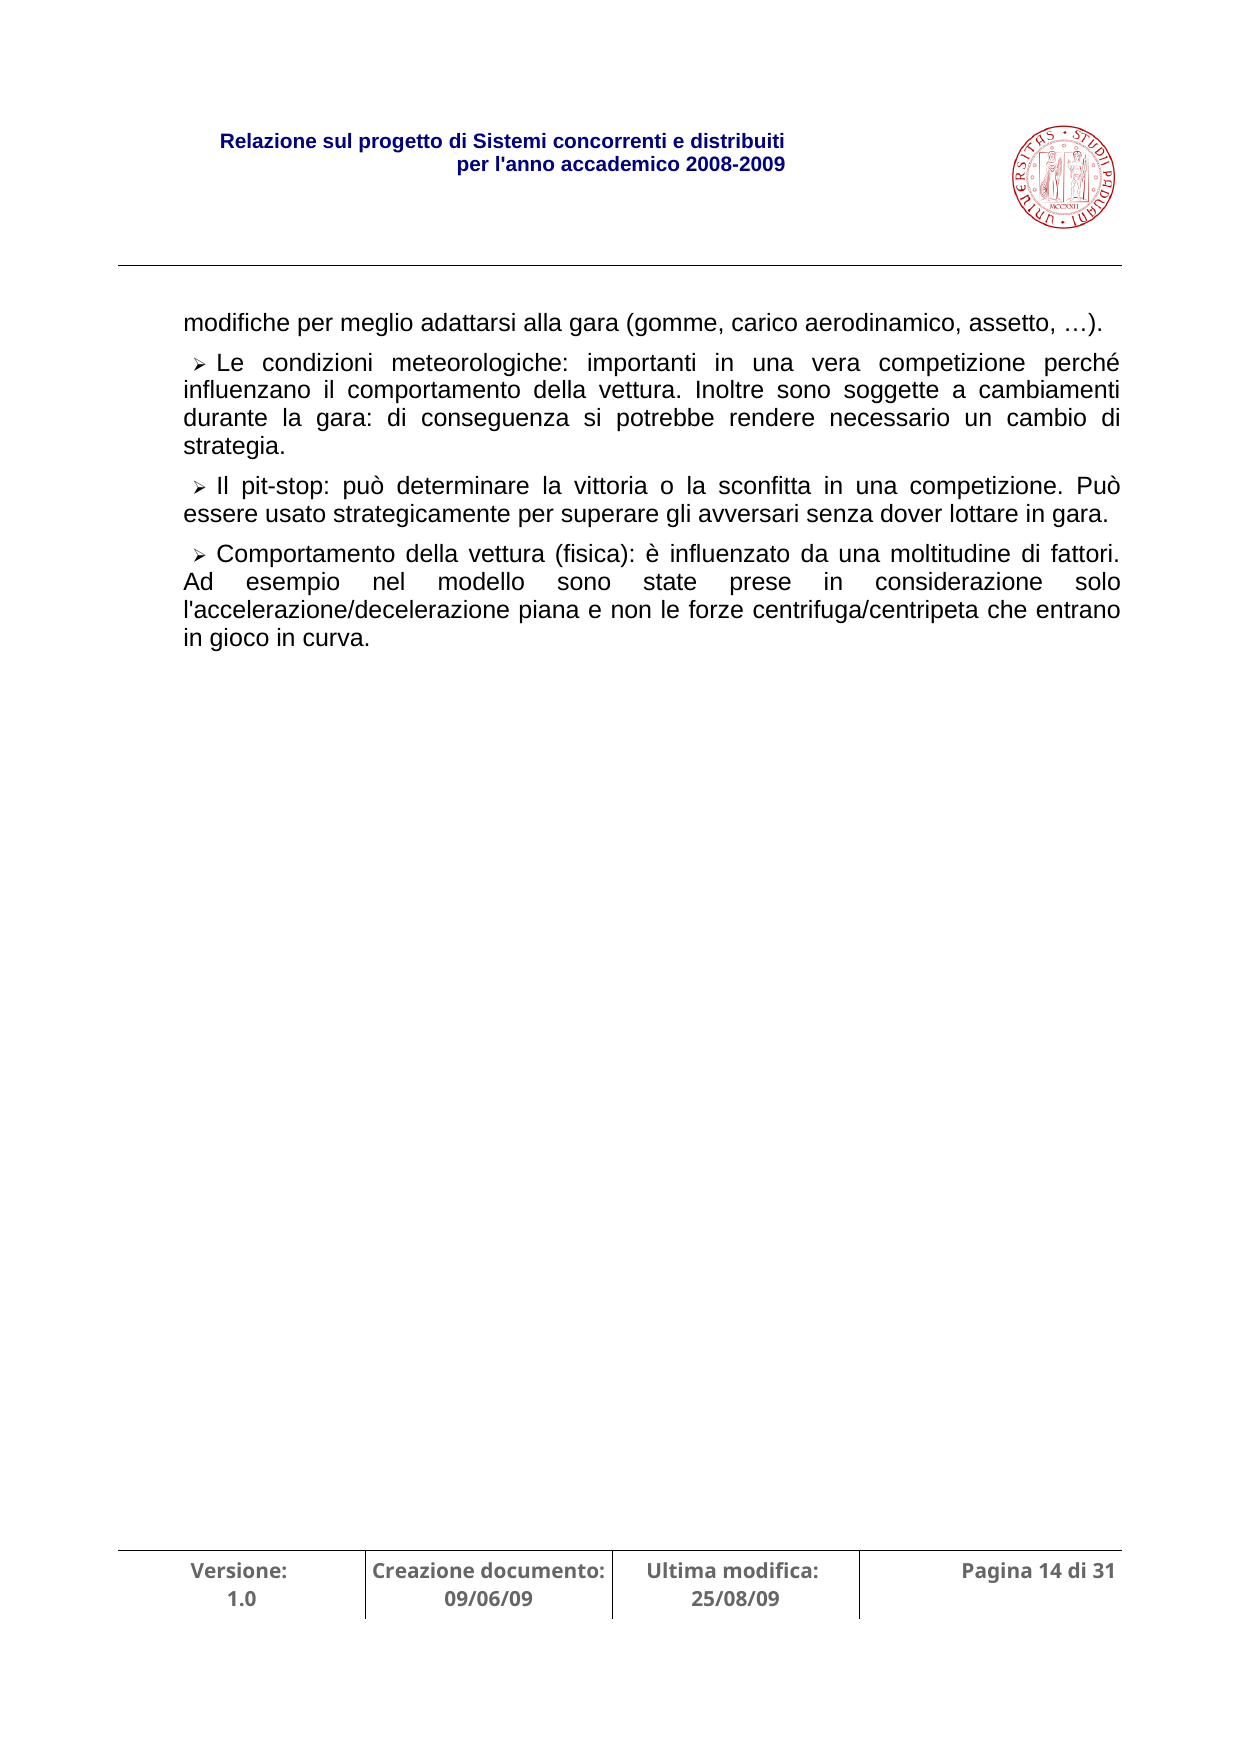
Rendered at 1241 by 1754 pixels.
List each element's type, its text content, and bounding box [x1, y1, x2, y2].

list Le condizioni meteorologiche: importanti in una vera competizione perché influenzano il comportamento della vettura. Inoltre sono soggette a cambiamenti durante la gara: di conseguenza si potrebbe rendere necessario un cambio di strategia. [183, 348, 1122, 460]
list Il pit-stop: può determinare la vittoria o la sconfitta in una competizione. Può essere usato strategicamente per superare gli avversari senza dover lottare in gara. [183, 472, 1122, 528]
list Comportamento della vettura (fisica): è influenzato da una moltitudine di fattori. Ad esempio nel modello sono state prese in considerazione solo l'accelerazione/decelerazione piana e non le forze centrifuga/centripeta che entrano in gioco in curva. [183, 540, 1122, 651]
list modifiche per meglio adattarsi alla gara (gomme, carico aerodinamico, assetto, …). [183, 309, 1122, 337]
picture [1010, 123, 1117, 231]
